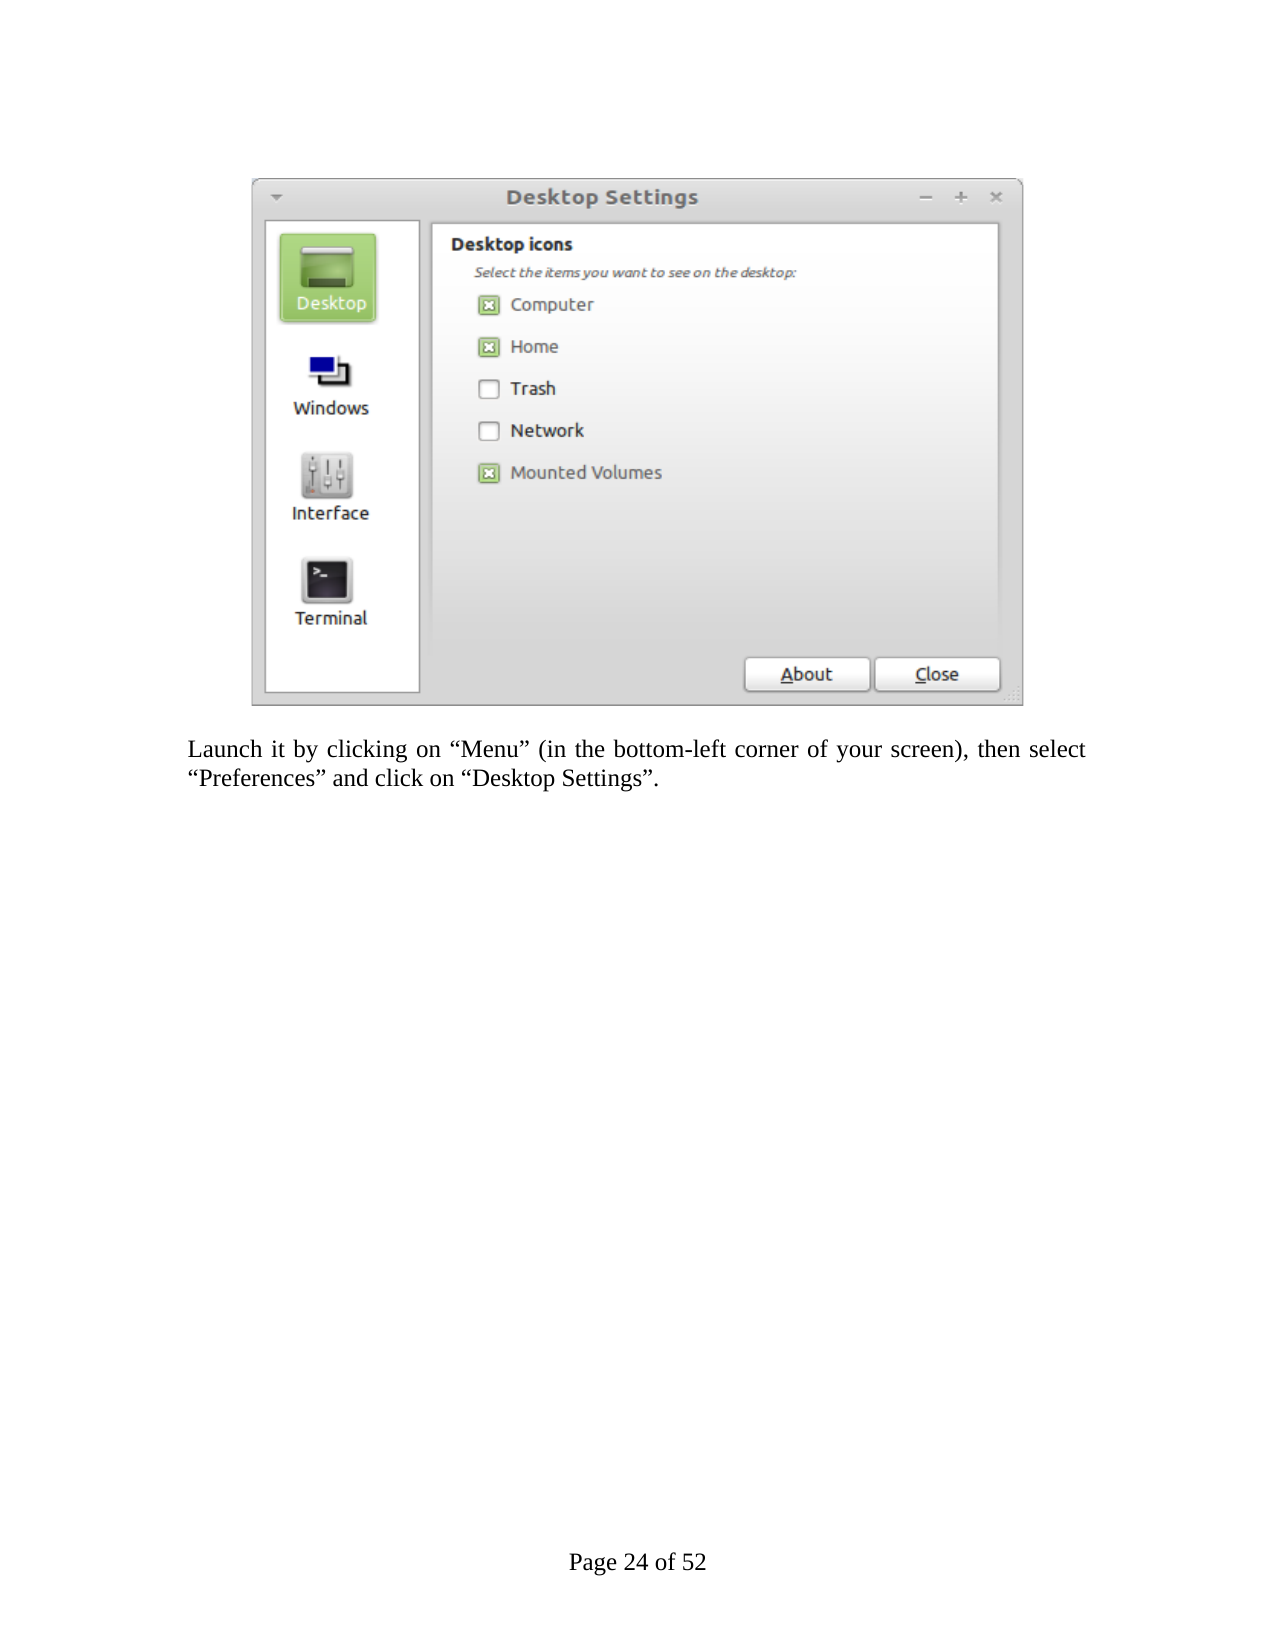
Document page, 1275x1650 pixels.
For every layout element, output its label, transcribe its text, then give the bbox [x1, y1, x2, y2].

text Launch it by clicking on “Menu” (in the bottom-left corner of your screen), then select “Preferences” and click on “Desktop Settings”. [187, 734, 1087, 792]
picture [251, 178, 1024, 706]
